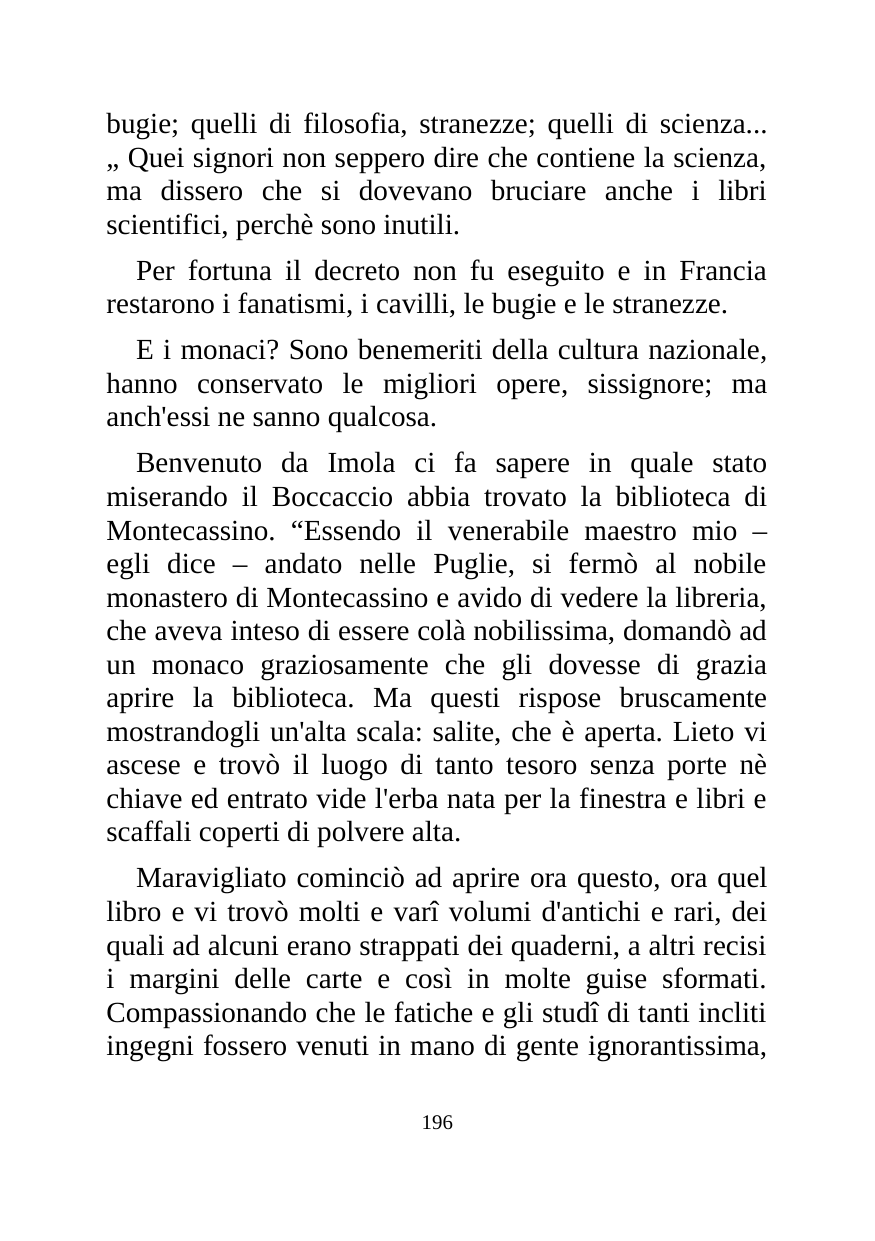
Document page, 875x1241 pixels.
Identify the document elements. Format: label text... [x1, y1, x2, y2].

text Maravigliato cominciò ad aprire ora questo, ora quel libro e vi trovò molti e varî volumi d'antichi e rari, dei quali ad alcuni erano strappati dei quaderni, a altri recisi i margini delle carte e così in molte guise sformati. Compassionando che le fatiche e gli studî di tanti incliti ingegni fossero venuti in mano di gente ignorantissima, [106, 861, 768, 1062]
text bugie; quelli di filosofia, stranezze; quelli di scienza...„ Quei signori non seppero dire che contiene la scienza, ma dissero che si dovevano bruciare anche i libri scientifici, perchè sono inutili. [106, 106, 768, 240]
text Per fortuna il decreto non fu eseguito e in Francia restarono i fanatismi, i cavilli, le bugie e le stranezze. [106, 253, 768, 320]
text E i monaci? Sono benemeriti della cultura nazionale, hanno conservato le migliori opere, sissignore; ma anch'essi ne sanno qualcosa. [106, 332, 768, 433]
text Benvenuto da Imola ci fa sapere in quale stato miserando il Boccaccio abbia trovato la biblioteca di Montecassino. “Essendo il venerabile maestro mio – egli dice – andato nelle Puglie, si fermò al nobile monastero di Montecassino e avido di vedere la libreria, che aveva inteso di essere colà nobilissima, domandò ad un monaco graziosamente che gli dovesse di grazia aprire la biblioteca. Ma questi rispose bruscamente mostrandogli un'alta scala: salite, che è aperta. Lieto vi ascese e trovò il luogo di tanto tesoro senza porte nè chiave ed entrato vide l'erba nata per la finestra e libri e scaffali coperti di polvere alta. [106, 446, 768, 848]
